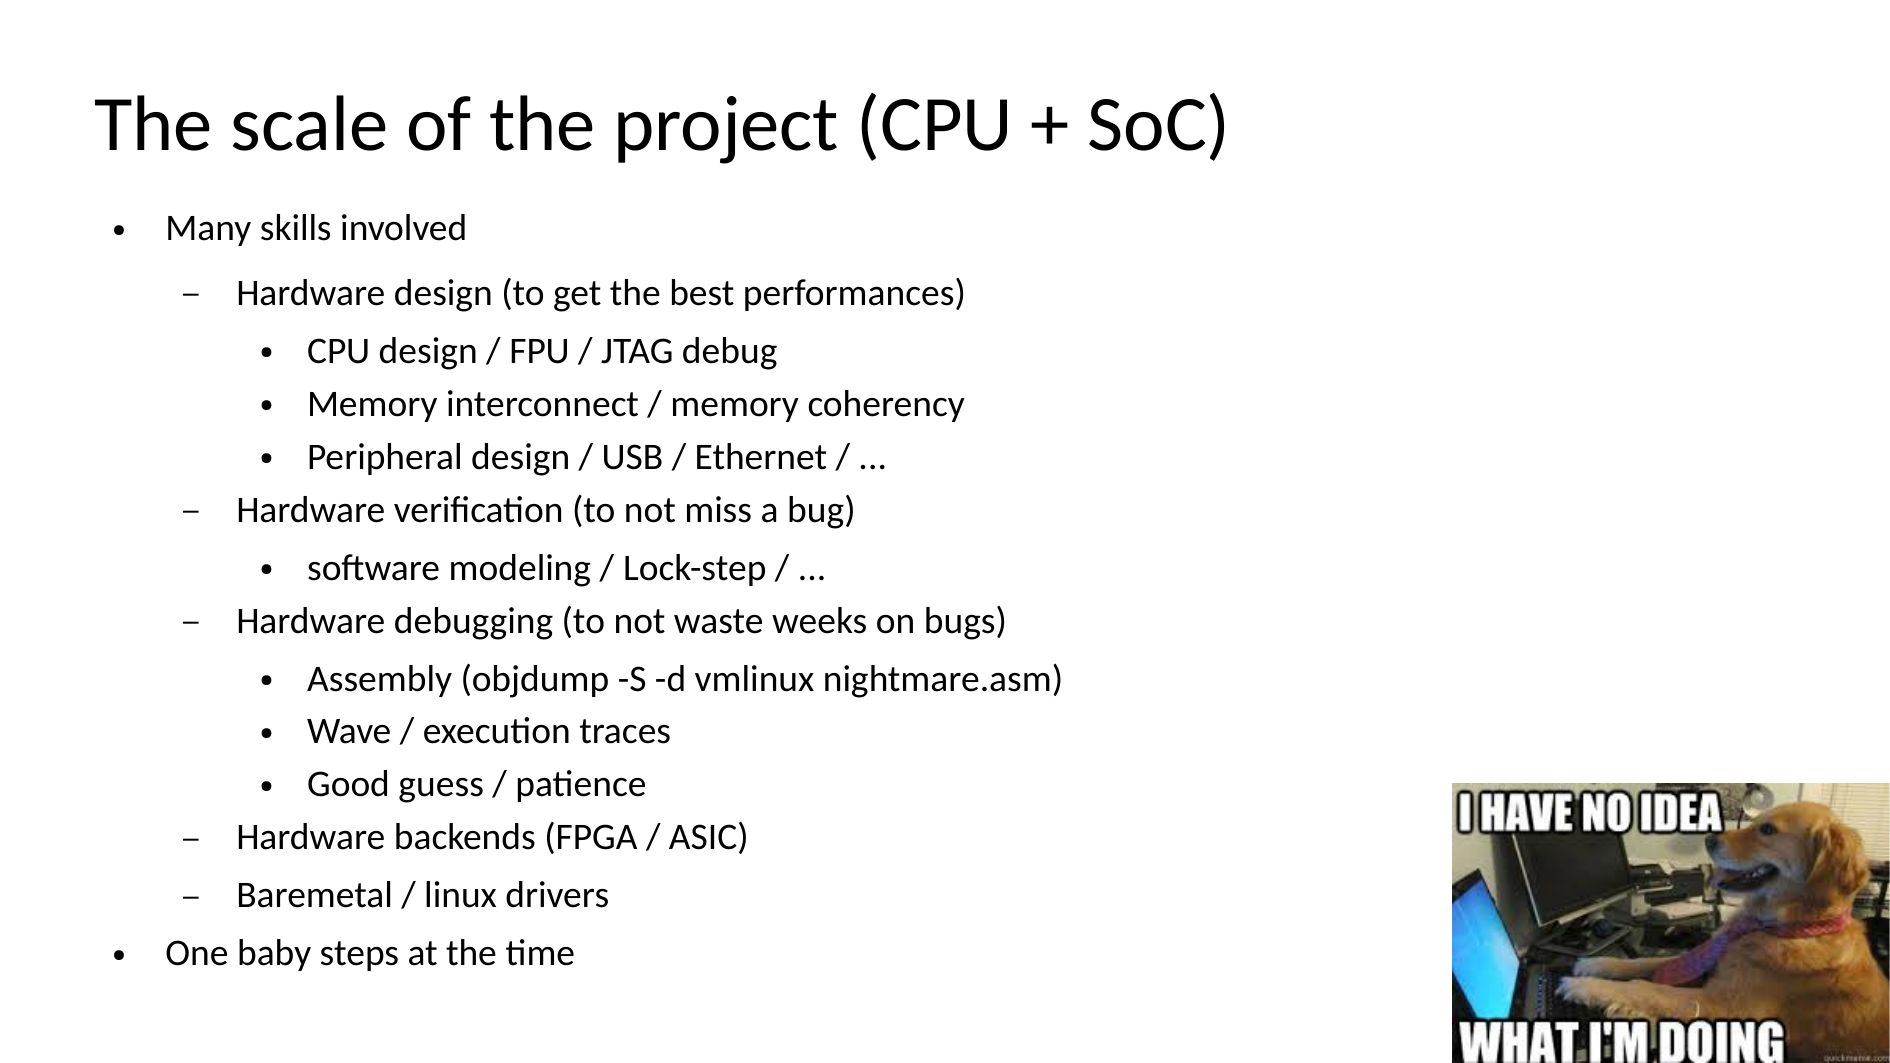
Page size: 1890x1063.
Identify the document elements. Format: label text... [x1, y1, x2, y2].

list Many skills involved Hardware design (to get the best performances) CPU design / FPU / JTAG debug Memory interconnect / memory coherency Peripheral design / USB / Ethernet / ... Hardware verification (to not miss a bug) software modeling / Lock-step / ... Hardware debugging (to not waste weeks on bugs) Assembly (objdump -S -d vmlinux nightmare.asm) Wave / execution traces Good guess / patience Hardware backends (FPGA / ASIC) Baremetal / linux drivers One baby steps at the time [94, 212, 1890, 1063]
picture [1452, 783, 1890, 1063]
title The scale of the project (CPU + SoC) [94, 42, 1796, 212]
